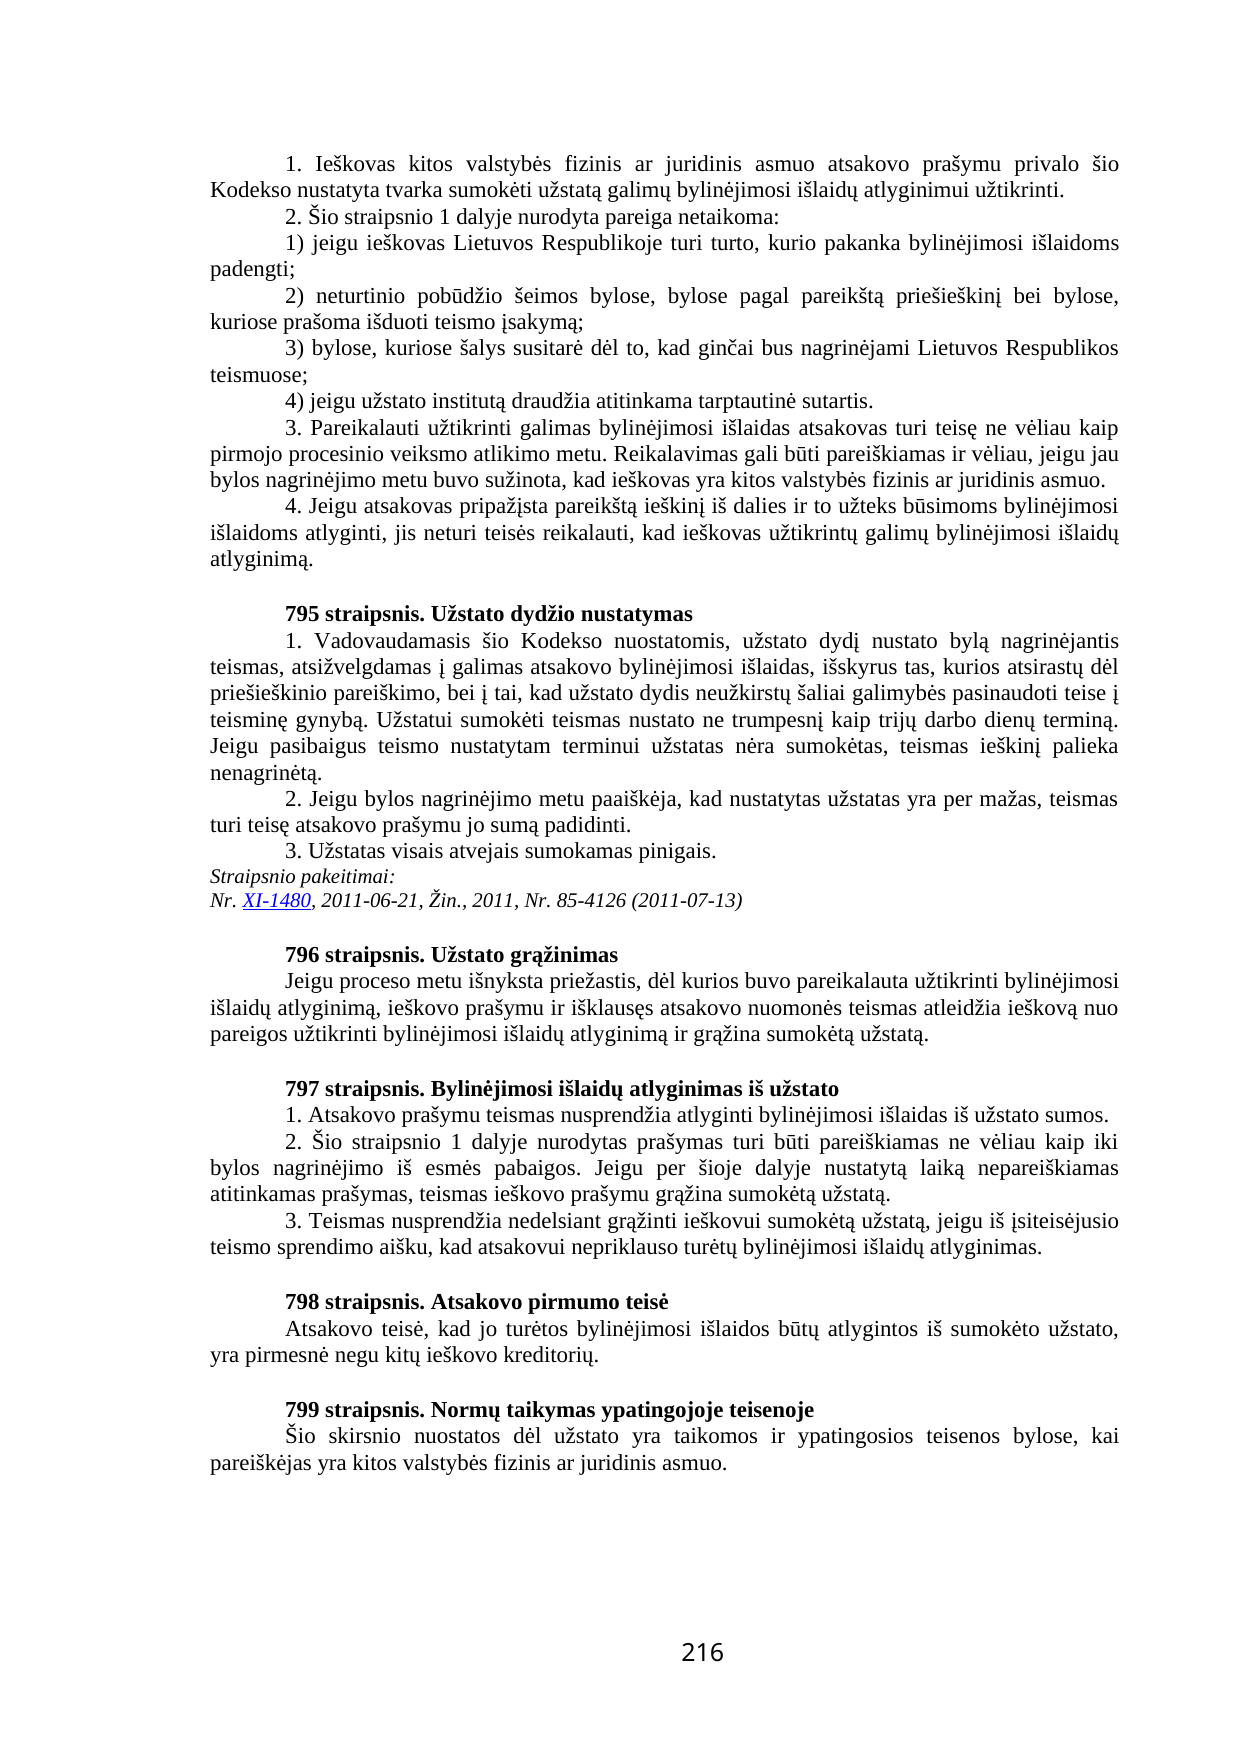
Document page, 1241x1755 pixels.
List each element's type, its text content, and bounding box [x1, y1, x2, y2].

text Jeigu proceso metu išnyksta priežastis, dėl kurios buvo pareikalauta užtikrinti bylinėjimosi išlaidų atlyginimą, ieškovo prašymu ir išklausęs atsakovo nuomonės teismas atleidžia ieškovą nuo pareigos užtikrinti bylinėjimosi išlaidų atlyginimą ir grąžina sumokėtą užstatą. [210, 967, 1120, 1046]
text 799 straipsnis. Normų taikymas ypatingojoje teisenoje [210, 1396, 1120, 1422]
text 2. Šio straipsnio 1 dalyje nurodyta pareiga netaikoma: [210, 203, 1120, 229]
text 795 straipsnis. Užstato dydžio nustatymas [210, 600, 1120, 627]
text 3. Teismas nusprendžia nedelsiant grąžinti ieškovui sumokėtą užstatą, jeigu iš įsiteisėjusio teismo sprendimo aišku, kad atsakovui nepriklauso turėtų bylinėjimosi išlaidų atlyginimas. [210, 1207, 1120, 1259]
text 3. Užstatas visais atvejais sumokamas pinigais. [210, 838, 1120, 864]
text 1) jeigu ieškovas Lietuvos Respublikoje turi turto, kurio pakanka bylinėjimosi išlaidoms padengti; [210, 229, 1120, 282]
text Straipsnio pakeitimai: [210, 864, 1120, 888]
text 798 straipsnis. Atsakovo pirmumo teisė [210, 1288, 1120, 1314]
text 2. Jeigu bylos nagrinėjimo metu paaiškėja, kad nustatytas užstatas yra per mažas, teismas turi teisę atsakovo prašymu jo sumą padidinti. [210, 785, 1120, 838]
text 1. Atsakovo prašymu teismas nusprendžia atlyginti bylinėjimosi išlaidas iš užstato sumos. [210, 1101, 1120, 1128]
text 1. Vadovaudamasis šio Kodekso nuostatomis, užstato dydį nustato bylą nagrinėjantis teismas, atsižvelgdamas į galimas atsakovo bylinėjimosi išlaidas, išskyrus tas, kurios atsirastų dėl priešieškinio pareiškimo, bei į tai, kad užstato dydis neužkirstų šaliai galimybės pasinaudoti teise į teisminę gynybą. Užstatui sumokėti teismas nustato ne trumpesnį kaip trijų darbo dienų terminą. Jeigu pasibaigus teismo nustatytam terminui užstatas nėra sumokėtas, teismas ieškinį palieka nenagrinėtą. [210, 627, 1120, 785]
text Šio skirsnio nuostatos dėl užstato yra taikomos ir ypatingosios teisenos bylose, kai pareiškėjas yra kitos valstybės fizinis ar juridinis asmuo. [210, 1422, 1120, 1475]
text 797 straipsnis. Bylinėjimosi išlaidų atlyginimas iš užstato [210, 1075, 1120, 1101]
text 3) bylose, kuriose šalys susitarė dėl to, kad ginčai bus nagrinėjami Lietuvos Respublikos teismuose; [210, 334, 1120, 387]
text 3. Pareikalauti užtikrinti galimas bylinėjimosi išlaidas atsakovas turi teisę ne vėliau kaip pirmojo procesinio veiksmo atlikimo metu. Reikalavimas gali būti pareiškiamas ir vėliau, jeigu jau bylos nagrinėjimo metu buvo sužinota, kad ieškovas yra kitos valstybės fizinis ar juridinis asmuo. [210, 413, 1120, 493]
text 4. Jeigu atsakovas pripažįsta pareikštą ieškinį iš dalies ir to užteks būsimoms bylinėjimosi išlaidoms atlyginti, jis neturi teisės reikalauti, kad ieškovas užtikrintų galimų bylinėjimosi išlaidų atlyginimą. [210, 493, 1120, 572]
text 4) jeigu užstato institutą draudžia atitinkama tarptautinė sutartis. [210, 387, 1120, 413]
text 2) neturtinio pobūdžio šeimos bylose, bylose pagal pareikštą priešieškinį bei bylose, kuriose prašoma išduoti teismo įsakymą; [210, 282, 1120, 334]
text 2. Šio straipsnio 1 dalyje nurodytas prašymas turi būti pareiškiamas ne vėliau kaip iki bylos nagrinėjimo iš esmės pabaigos. Jeigu per šioje dalyje nustatytą laiką nepareiškiamas atitinkamas prašymas, teismas ieškovo prašymu grąžina sumokėtą užstatą. [210, 1128, 1120, 1207]
text Atsakovo teisė, kad jo turėtos bylinėjimosi išlaidos būtų atlygintos iš sumokėto užstato, yra pirmesnė negu kitų ieškovo kreditorių. [210, 1314, 1120, 1367]
text 1. Ieškovas kitos valstybės fizinis ar juridinis asmuo atsakovo prašymu privalo šio Kodekso nustatyta tvarka sumokėti užstatą galimų bylinėjimosi išlaidų atlyginimui užtikrinti. [210, 150, 1120, 203]
text 796 straipsnis. Užstato grąžinimas [210, 941, 1120, 967]
text Nr. XI-1480, 2011-06-21, Žin., 2011, Nr. 85-4126 (2011-07-13) [210, 888, 1120, 912]
